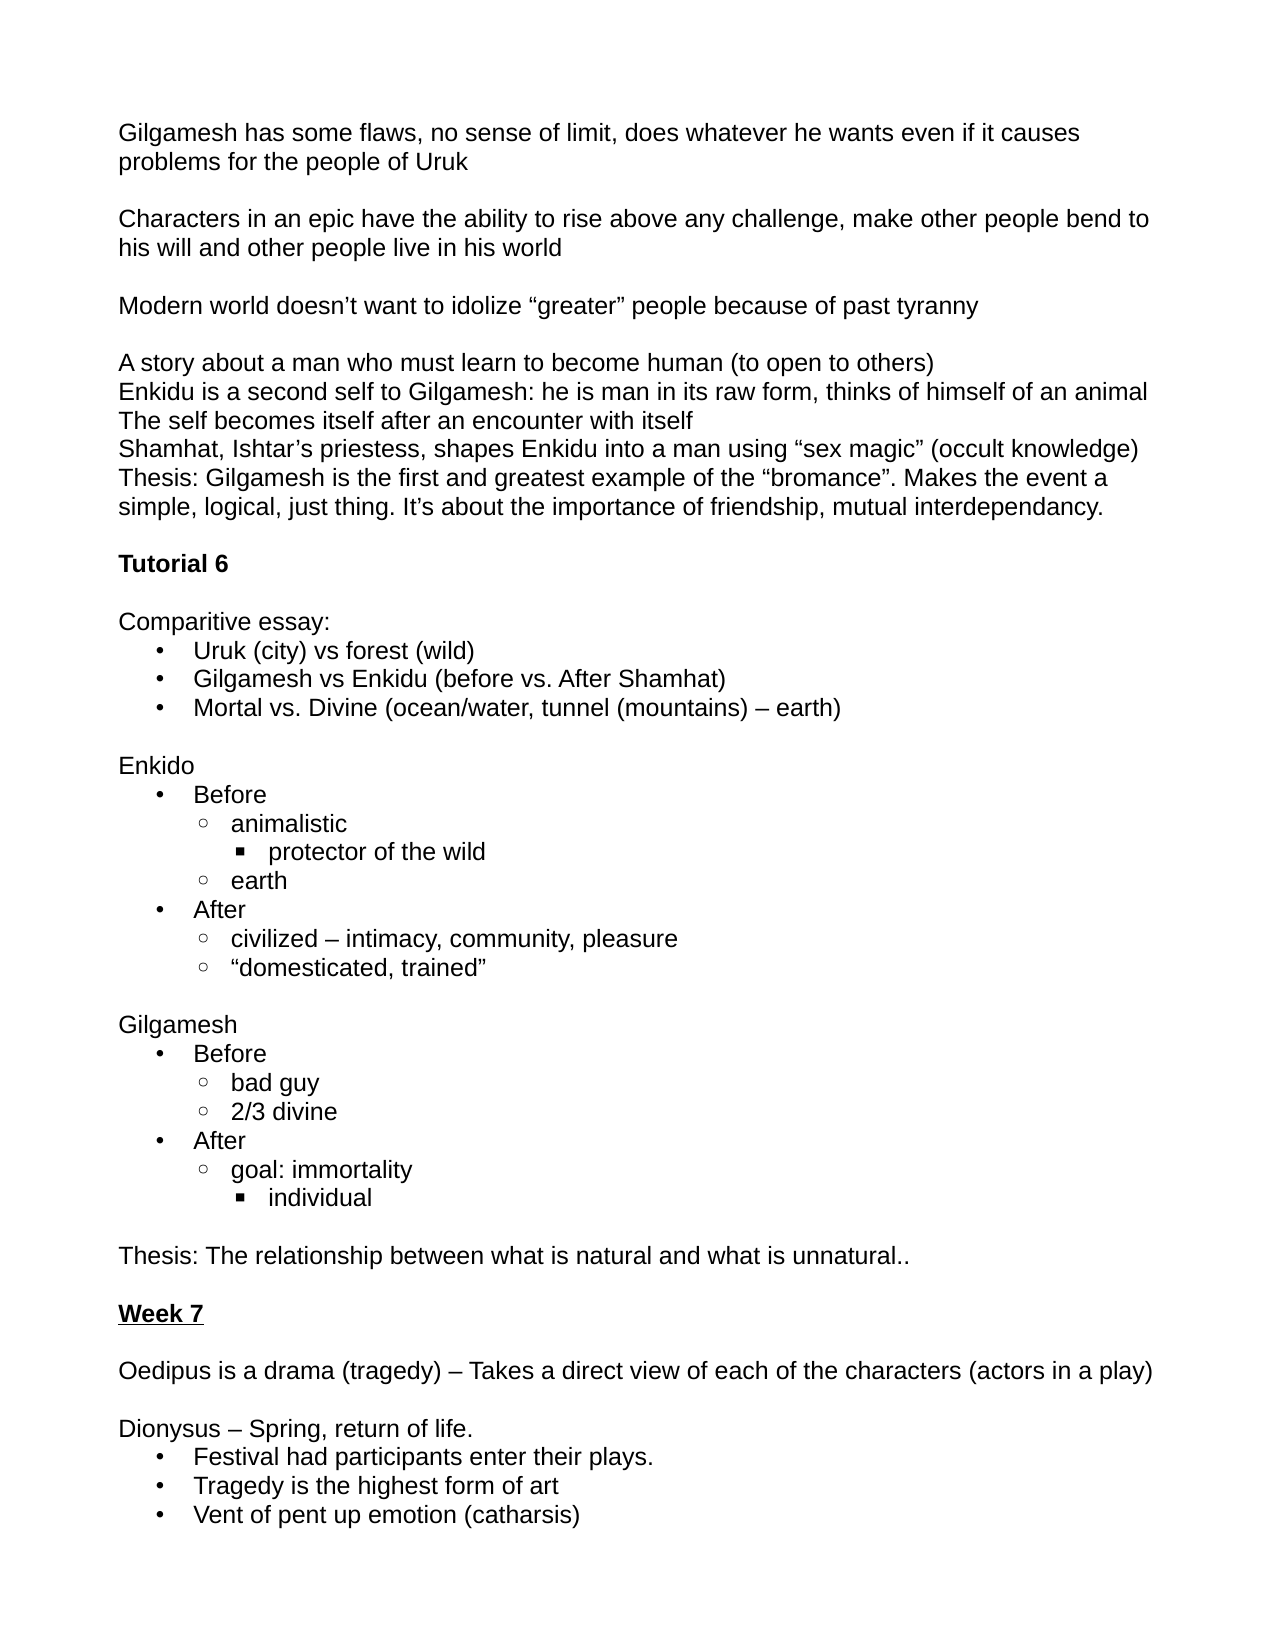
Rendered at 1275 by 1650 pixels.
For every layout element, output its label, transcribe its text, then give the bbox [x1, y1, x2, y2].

text Week 7 [118, 1298, 1157, 1327]
list Festival had participants enter their plays. [156, 1442, 1157, 1471]
list Before [156, 1039, 1157, 1068]
list animalistic [193, 808, 1157, 837]
list Vent of pent up emotion (catharsis) [156, 1500, 1157, 1529]
list After [156, 895, 1157, 924]
text Enkido [118, 751, 1157, 780]
text Thesis: The relationship between what is natural and what is unnatural.. [118, 1241, 1157, 1270]
list civilized – intimacy, community, pleasure [193, 924, 1157, 953]
text Comparitive essay: [118, 607, 1157, 636]
list Before [156, 780, 1157, 808]
list Gilgamesh vs Enkidu (before vs. After Shamhat) [156, 664, 1157, 693]
text Shamhat, Ishtar’s priestess, shapes Enkidu into a man using “sex magic” (occult knowledge) [118, 434, 1157, 463]
text A story about a man who must learn to become human (to open to others) [118, 348, 1157, 377]
text Dionysus – Spring, return of life. [118, 1413, 1157, 1442]
text Enkidu is a second self to Gilgamesh: he is man in its raw form, thinks of himself of an animal [118, 377, 1157, 406]
text Tutorial 6 [118, 549, 1157, 578]
list earth [193, 866, 1157, 895]
list 2/3 divine [193, 1097, 1157, 1126]
text Oedipus is a drama (tragedy) – Takes a direct view of each of the characters (actors in a play) [118, 1356, 1157, 1385]
text Characters in an epic have the ability to rise above any challenge, make other people bend to his will and other people live in his world [118, 204, 1157, 262]
list Mortal vs. Divine (ocean/water, tunnel (mountains) – earth) [156, 693, 1157, 722]
list “domesticated, trained” [193, 953, 1157, 982]
text Gilgamesh has some flaws, no sense of limit, does whatever he wants even if it causes problems for the people of Uruk [118, 118, 1157, 176]
text Thesis: Gilgamesh is the first and greatest example of the “bromance”. Makes the event a simple, logical, just thing. It’s about the importance of friendship, mutual interdependancy. [118, 463, 1157, 521]
list Tragedy is the highest form of art [156, 1471, 1157, 1500]
list Uruk (city) vs forest (wild) [156, 636, 1157, 664]
list protector of the wild [231, 837, 1157, 866]
list goal: immortality [193, 1154, 1157, 1183]
list bad guy [193, 1068, 1157, 1097]
text Gilgamesh [118, 1010, 1157, 1039]
text The self becomes itself after an encounter with itself [118, 406, 1157, 434]
list After [156, 1126, 1157, 1154]
list individual [231, 1183, 1157, 1212]
text Modern world doesn’t want to idolize “greater” people because of past tyranny [118, 291, 1157, 319]
